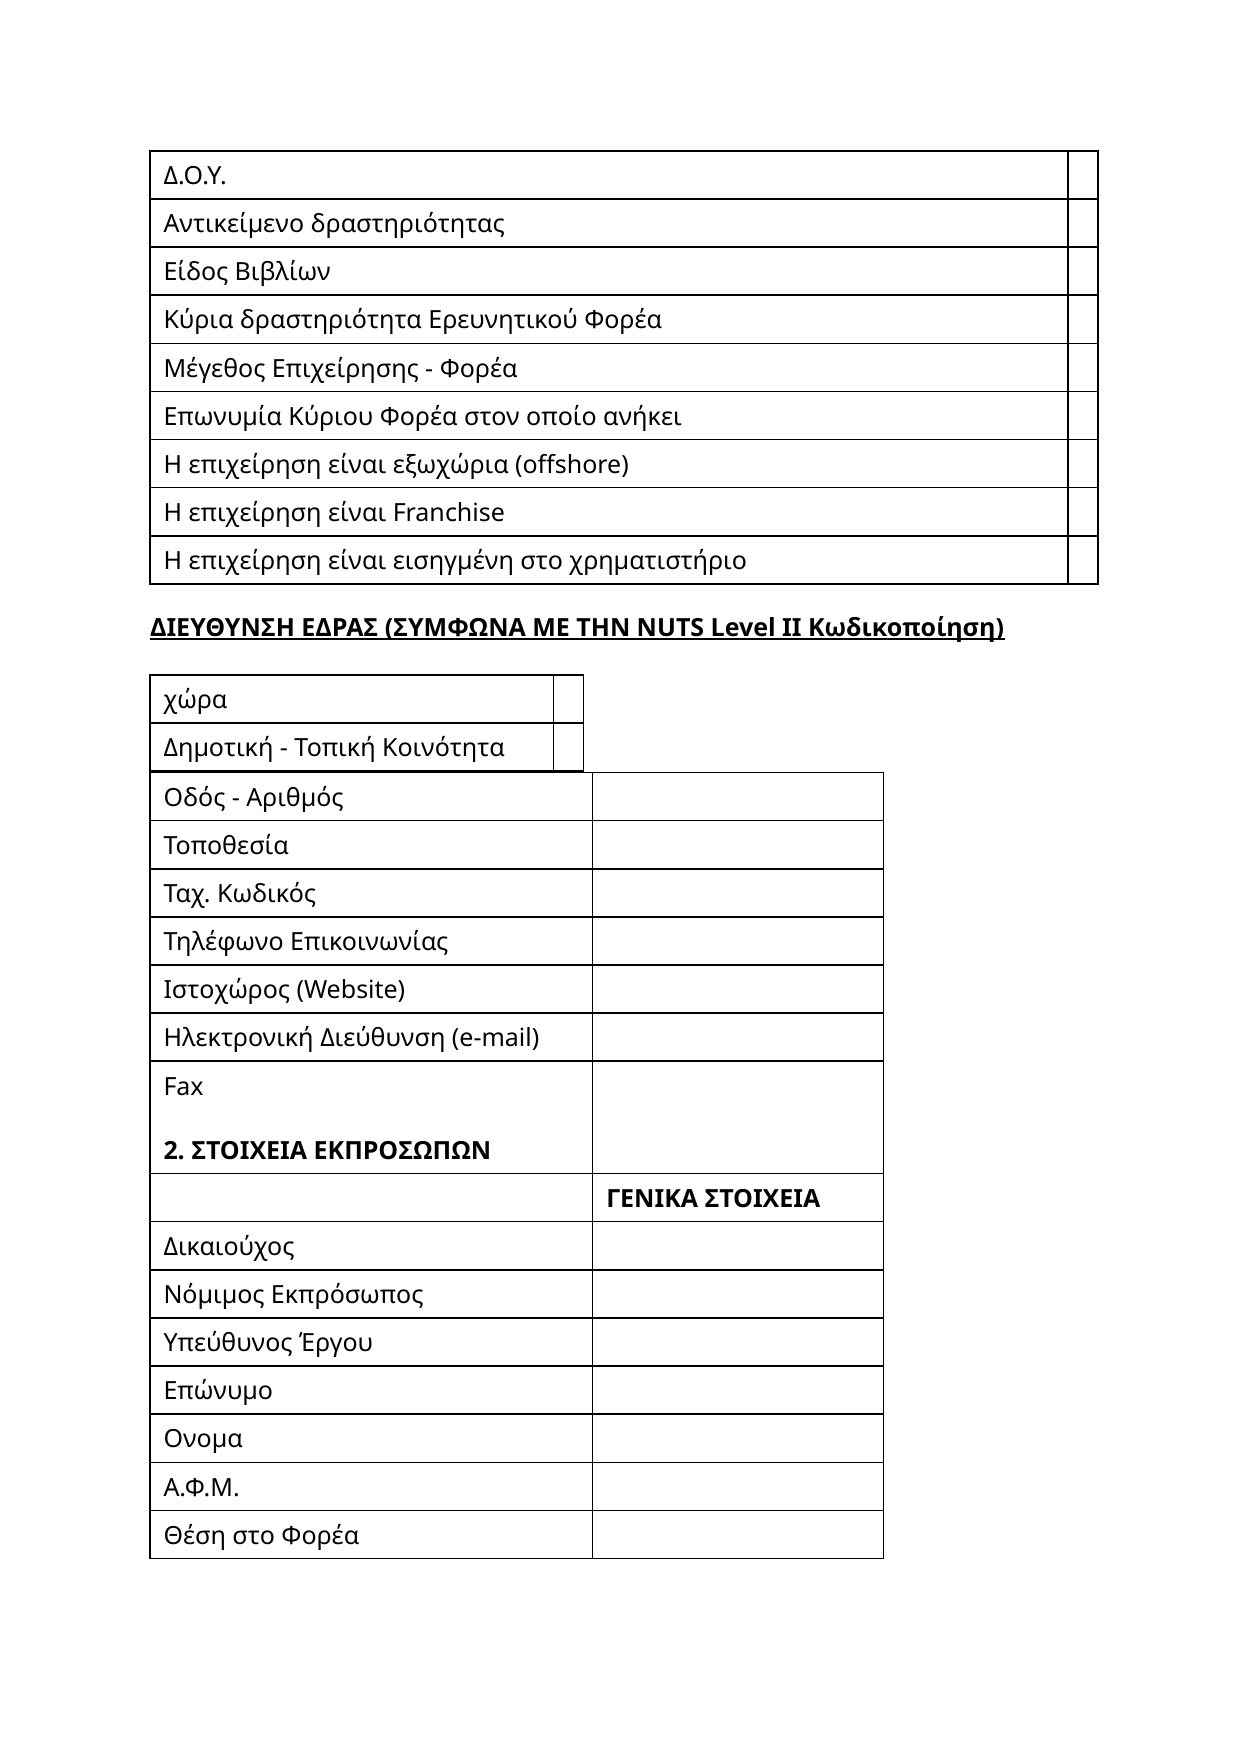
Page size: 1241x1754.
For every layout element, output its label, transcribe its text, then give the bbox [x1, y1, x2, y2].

table_cell [593, 821, 883, 868]
table_cell Ονομα [151, 1415, 592, 1461]
table_cell [593, 1511, 883, 1558]
table_cell [1069, 392, 1097, 439]
table_header [554, 676, 583, 722]
table_header Οδός - Αριθμός [151, 773, 592, 820]
table_cell Επωνυμία Κύριου Φορέα στον οποίο ανήκει [151, 392, 1067, 439]
table_cell Δ.Ο.Υ. [151, 152, 1067, 198]
table_cell [1069, 537, 1097, 583]
table_cell Νόμιμος Εκπρόσωπος [151, 1271, 592, 1317]
table_cell [593, 1367, 883, 1413]
table_cell Τηλέφωνο Επικοινωνίας [151, 918, 592, 964]
table_cell ΓΕΝΙΚΑ ΣΤΟΙΧΕΙΑ [593, 1174, 883, 1221]
table_cell [593, 918, 883, 964]
table_cell Επώνυμο [151, 1367, 592, 1413]
table_cell Ταχ. Κωδικός [151, 870, 592, 916]
table_cell Η επιχείρηση είναι εξωχώρια (offshore) [151, 440, 1067, 487]
table_cell [1069, 200, 1097, 246]
table_cell [554, 724, 583, 770]
table_cell Τοποθεσία [151, 821, 592, 868]
table_cell [1069, 488, 1097, 535]
table_cell Α.Φ.Μ. [151, 1463, 592, 1509]
table_cell Αντικείμενο δραστηριότητας [151, 200, 1067, 246]
table_cell [1069, 344, 1097, 391]
table_cell Η επιχείρηση είναι εισηγμένη στο χρηματιστήριο [151, 537, 1067, 583]
table_cell [593, 1062, 883, 1173]
table_header [593, 773, 883, 820]
table_header χώρα [151, 676, 553, 722]
table_cell [1069, 152, 1097, 198]
table_cell Fax 2. ΣΤΟΙΧΕΙΑ ΕΚΠΡΟΣΩΠΩΝ [151, 1062, 592, 1173]
table_cell [1069, 248, 1097, 294]
text ΔΙΕΥΘΥΝΣΗ ΕΔΡΑΣ (ΣΥΜΦΩΝΑ ΜΕ ΤΗΝ NUTS Level II Κωδικοποίηση) [150, 610, 1090, 644]
table_cell Ιστοχώρος (Website) [151, 966, 592, 1012]
table_cell [1069, 296, 1097, 342]
table_cell Είδος Βιβλίων [151, 248, 1067, 294]
table_cell [151, 1174, 592, 1221]
table_cell [593, 1463, 883, 1509]
table_cell [593, 1415, 883, 1461]
table_cell [593, 1222, 883, 1269]
table_cell Μέγεθος Επιχείρησης - Φορέα [151, 344, 1067, 391]
table_cell [593, 870, 883, 916]
table_cell Υπεύθυνος Έργου [151, 1319, 592, 1365]
table_cell Θέση στο Φορέα [151, 1511, 592, 1558]
table_cell [593, 1319, 883, 1365]
table_cell [593, 966, 883, 1012]
table_cell Η επιχείρηση είναι Franchise [151, 488, 1067, 535]
table_cell Ηλεκτρονική Διεύθυνση (e-mail) [151, 1014, 592, 1060]
table_cell [593, 1271, 883, 1317]
table_cell Κύρια δραστηριότητα Ερευνητικού Φορέα [151, 296, 1067, 342]
table_cell Δημοτική - Τοπική Κοινότητα [151, 724, 553, 770]
table_cell [1069, 440, 1097, 487]
table_cell [593, 1014, 883, 1060]
table_cell Δικαιούχος [151, 1222, 592, 1269]
